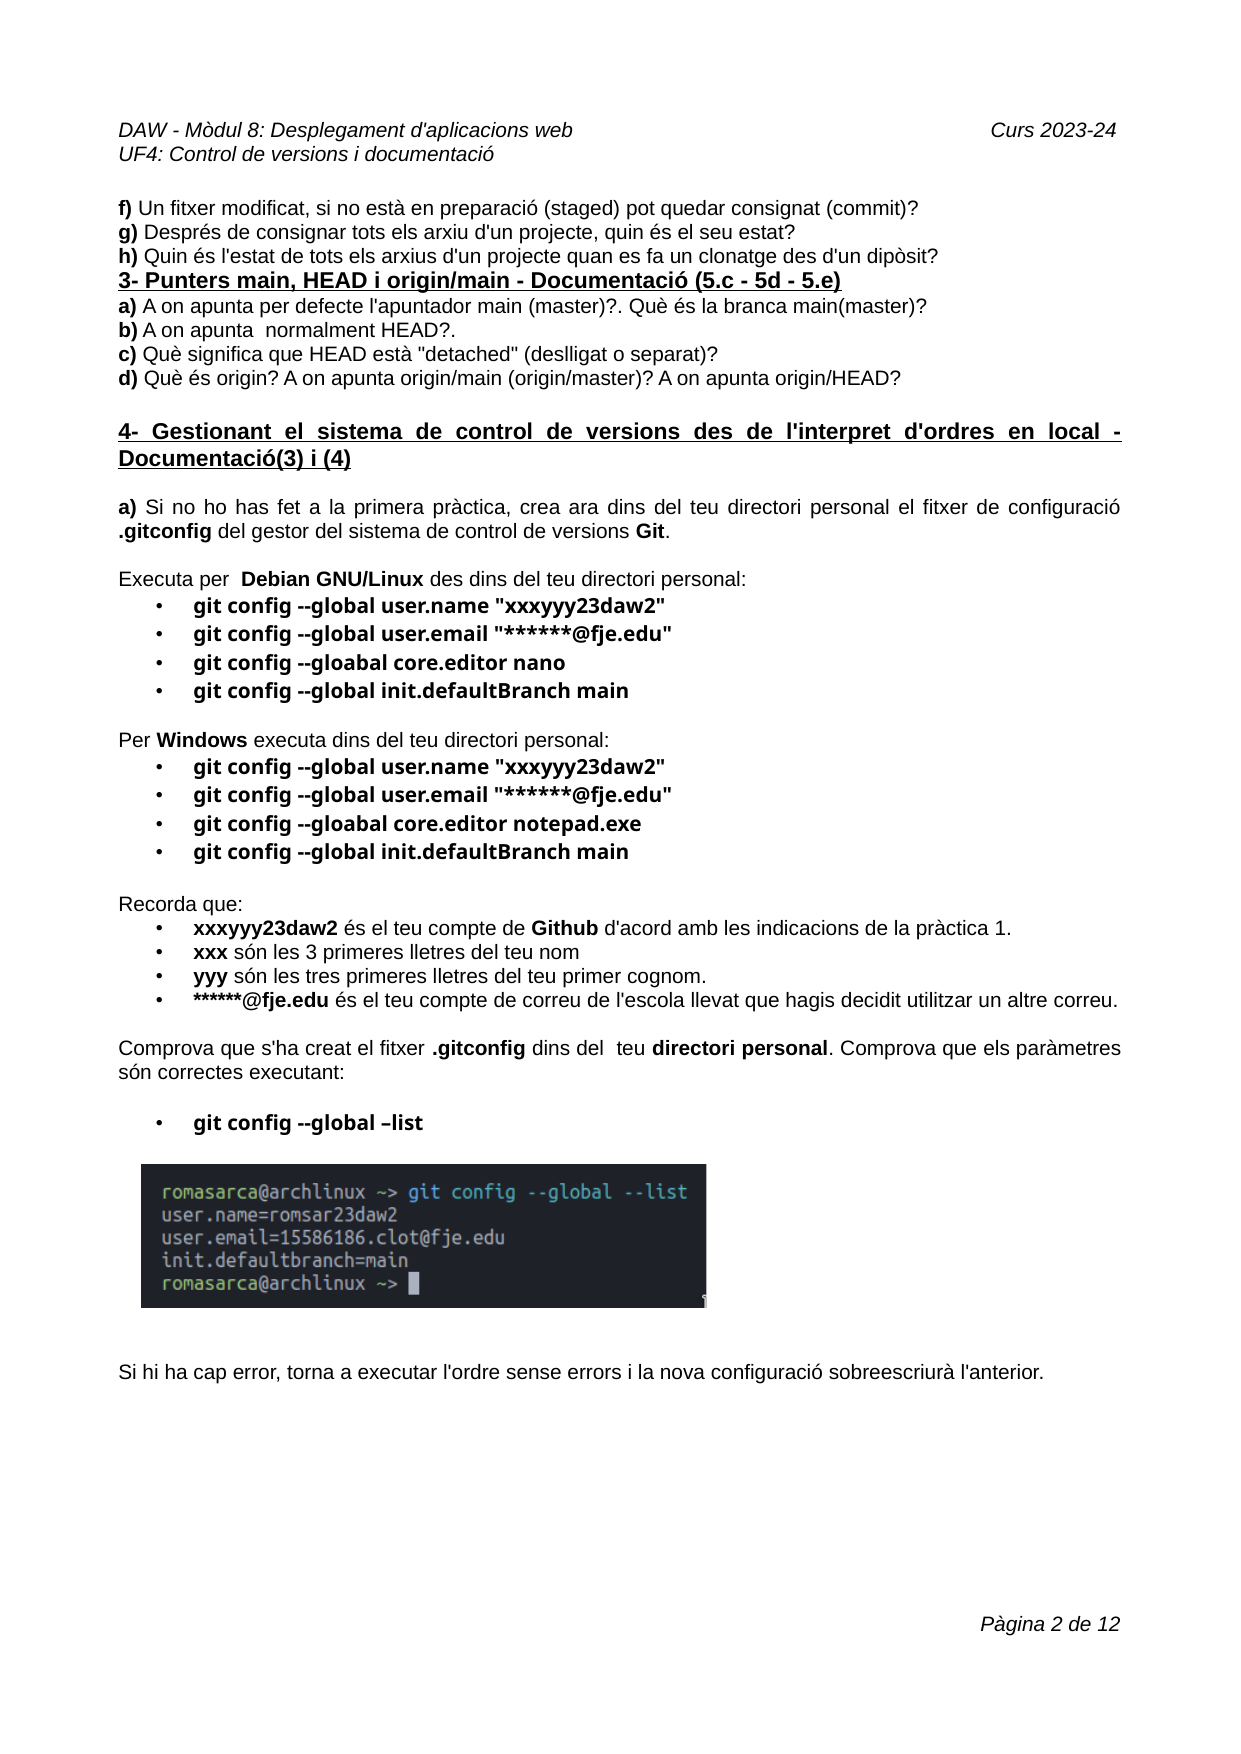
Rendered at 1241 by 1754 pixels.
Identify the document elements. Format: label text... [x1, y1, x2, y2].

list git config --global init.defaultBranch main [156, 837, 1122, 866]
list git config --global user.email "******@fje.edu" [156, 619, 1122, 648]
text 3- Punters main, HEAD i origin/main - Documentació (5.c - 5d - 5.e) [118, 267, 1122, 294]
text g) Després de consignar tots els arxiu d'un projecte, quin és el seu estat? [118, 219, 1122, 243]
text Recorda que: [118, 892, 1122, 916]
list ******@fje.edu és el teu compte de correu de l'escola llevat que hagis decidit utilitzar un altre correu. [156, 988, 1122, 1012]
text f) Un fitxer modificat, si no està en preparació (staged) pot quedar consignat (commit)? [118, 196, 1122, 219]
text Per Windows executa dins del teu directori personal: [118, 728, 1122, 752]
list yyy són les tres primeres lletres del teu primer cognom. [156, 964, 1122, 988]
list git config --global user.name "xxxyyy23daw2" [156, 591, 1122, 619]
list xxx són les 3 primeres lletres del teu nom [156, 940, 1122, 964]
list xxxyyy23daw2 és el teu compte de Github d'acord amb les indicacions de la pràctica 1. [156, 916, 1122, 940]
list git config --gloabal core.editor nano [156, 648, 1122, 676]
list git config --global user.name "xxxyyy23daw2" [156, 752, 1122, 781]
list git config --global init.defaultBranch main [156, 676, 1122, 704]
list git config --gloabal core.editor notepad.exe [156, 809, 1122, 837]
text - Documentació(3) i (4) [118, 442, 1122, 471]
text a) A on apunta per defecte l'apuntador main (master)?. Què és la branca main(master)? [118, 294, 1122, 318]
text b) A on apunta normalment HEAD?. [118, 318, 1122, 342]
text a) Si no ho has fet a la primera pràctica, crea ara dins del teu directori personal el fitxer de configuració .gitconfig del gestor del sistema de control de versions Git. [118, 495, 1122, 543]
text 4- Gestionant el sistema de control de versions des de l'interpret d'ordres en local [118, 418, 1122, 441]
text d) Què és origin? A on apunta origin/main (origin/master)? A on apunta origin/HEAD? [118, 366, 1122, 389]
list git config --global –list [156, 1108, 1122, 1136]
text c) Què significa que HEAD està "detached" (deslligat o separat)? [118, 342, 1122, 366]
text Si hi ha cap error, torna a executar l'ordre sense errors i la nova configuració sobreescriurà l'anterior. [118, 1360, 1122, 1384]
text Comprova que s'ha creat el fitxer .gitconfig dins del teu directori personal. Comprova que els paràmetres són correctes executant: [118, 1036, 1122, 1084]
list git config --global user.email "******@fje.edu" [156, 781, 1122, 809]
picture [141, 1164, 707, 1308]
text h) Quin és l'estat de tots els arxius d'un projecte quan es fa un clonatge des d'un dipòsit? [118, 243, 1122, 267]
text Executa per Debian GNU/Linux des dins del teu directori personal: [118, 567, 1122, 591]
